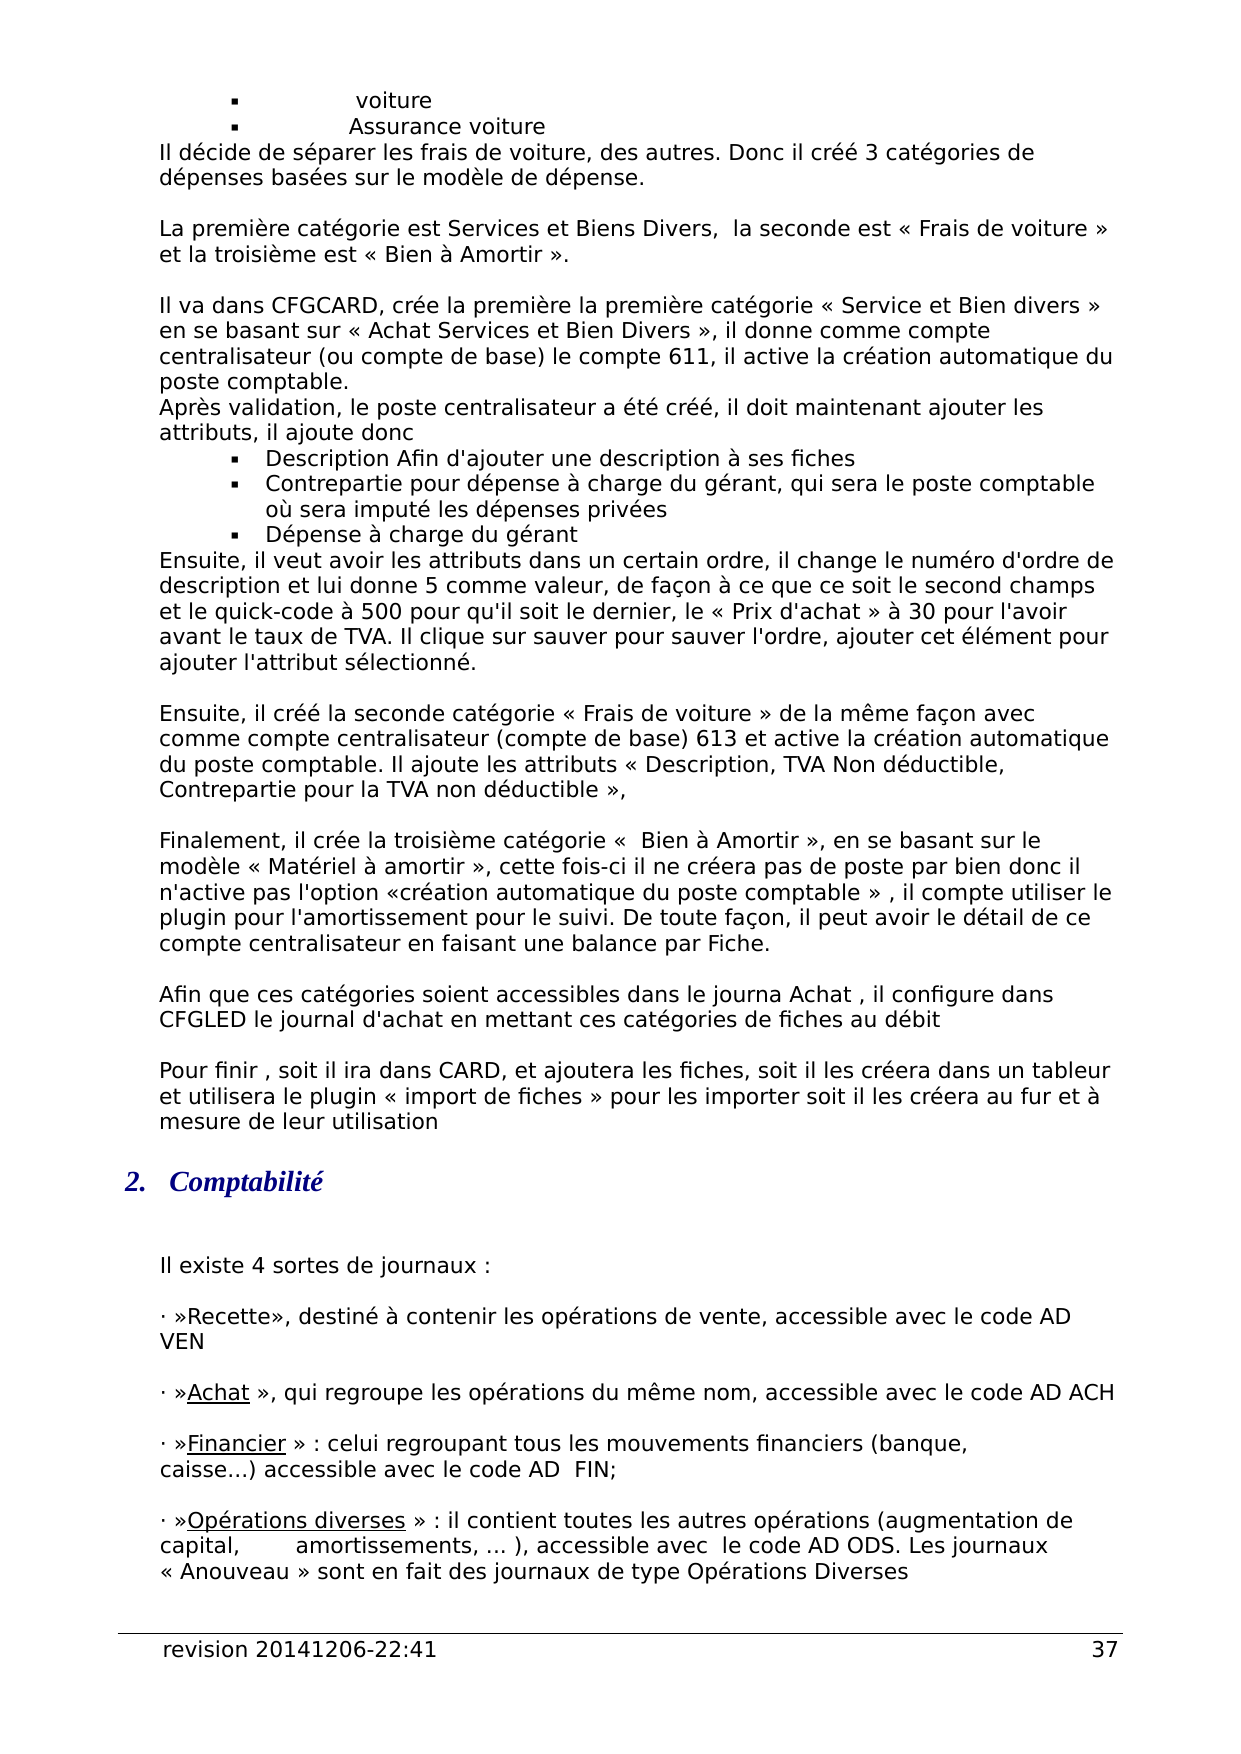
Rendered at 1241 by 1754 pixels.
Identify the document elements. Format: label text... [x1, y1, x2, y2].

list Assurance voiture [228, 114, 1123, 139]
text Il existe 4 sortes de journaux : [159, 1253, 1123, 1278]
text · »Financier » : celui regroupant tous les mouvements financiers (banque, [159, 1432, 1123, 1457]
list Description Afin d'ajouter une description à ses fiches [228, 446, 1123, 471]
text caisse...) accessible avec le code AD FIN; [159, 1457, 1123, 1483]
text Il va dans CFGCARD, crée la première la première catégorie « Service et Bien divers » en se basant sur « Achat Services et Bien Divers », il donne comme compte centralisateur (ou compte de base) le compte 611, il active la création automatique du poste comptable. [159, 293, 1123, 395]
text Après validation, le poste centralisateur a été créé, il doit maintenant ajouter les attributs, il ajoute donc [159, 395, 1123, 446]
text · »Recette», destiné à contenir les opérations de vente, accessible avec le code AD VEN [159, 1304, 1123, 1355]
text Il décide de séparer les frais de voiture, des autres. Donc il créé 3 catégories de dépenses basées sur le modèle de dépense. [159, 139, 1123, 191]
text La première catégorie est Services et Biens Divers, la seconde est « Frais de voiture » et la troisième est « Bien à Amortir ». [159, 216, 1123, 267]
text Pour finir , soit il ira dans CARD, et ajoutera les fiches, soit il les créera dans un tableur et utilisera le plugin « import de fiches » pour les importer soit il les créera au fur et à mesure de leur utilisation [159, 1058, 1123, 1135]
list voiture [228, 88, 1123, 114]
list Dépense à charge du gérant [228, 522, 1123, 548]
text · »Opérations diverses » : il contient toutes les autres opérations (augmentation de capital, amortissements, ... ), accessible avec le code AD ODS. Les journaux « Anouveau » sont en fait des journaux de type Opérations Diverses [159, 1508, 1123, 1585]
list Contrepartie pour dépense à charge du gérant, qui sera le poste comptable où sera imputé les dépenses privées [228, 471, 1123, 522]
text Afin que ces catégories soient accessibles dans le journa Achat , il configure dans CFGLED le journal d'achat en mettant ces catégories de fiches au débit [159, 982, 1123, 1033]
subtitle Comptabilité [117, 1164, 1123, 1198]
text Ensuite, il créé la seconde catégorie « Frais de voiture » de la même façon avec comme compte centralisateur (compte de base) 613 et active la création automatique du poste comptable. Il ajoute les attributs « Description, TVA Non déductible, Contrepartie pour la TVA non déductible », [159, 701, 1123, 803]
text Finalement, il crée la troisième catégorie « Bien à Amortir », en se basant sur le modèle « Matériel à amortir », cette fois-ci il ne créera pas de poste par bien donc il n'active pas l'option «création automatique du poste comptable » , il compte utiliser le plugin pour l'amortissement pour le suivi. De toute façon, il peut avoir le détail de ce compte centralisateur en faisant une balance par Fiche. [159, 829, 1123, 956]
text · »Achat », qui regroupe les opérations du même nom, accessible avec le code AD ACH [159, 1381, 1123, 1406]
text Ensuite, il veut avoir les attributs dans un certain ordre, il change le numéro d'ordre de description et lui donne 5 comme valeur, de façon à ce que ce soit le second champs et le quick-code à 500 pour qu'il soit le dernier, le « Prix d'achat » à 30 pour l'avoir avant le taux de TVA. Il clique sur sauver pour sauver l'ordre, ajouter cet élément pour ajouter l'attribut sélectionné. [159, 548, 1123, 676]
